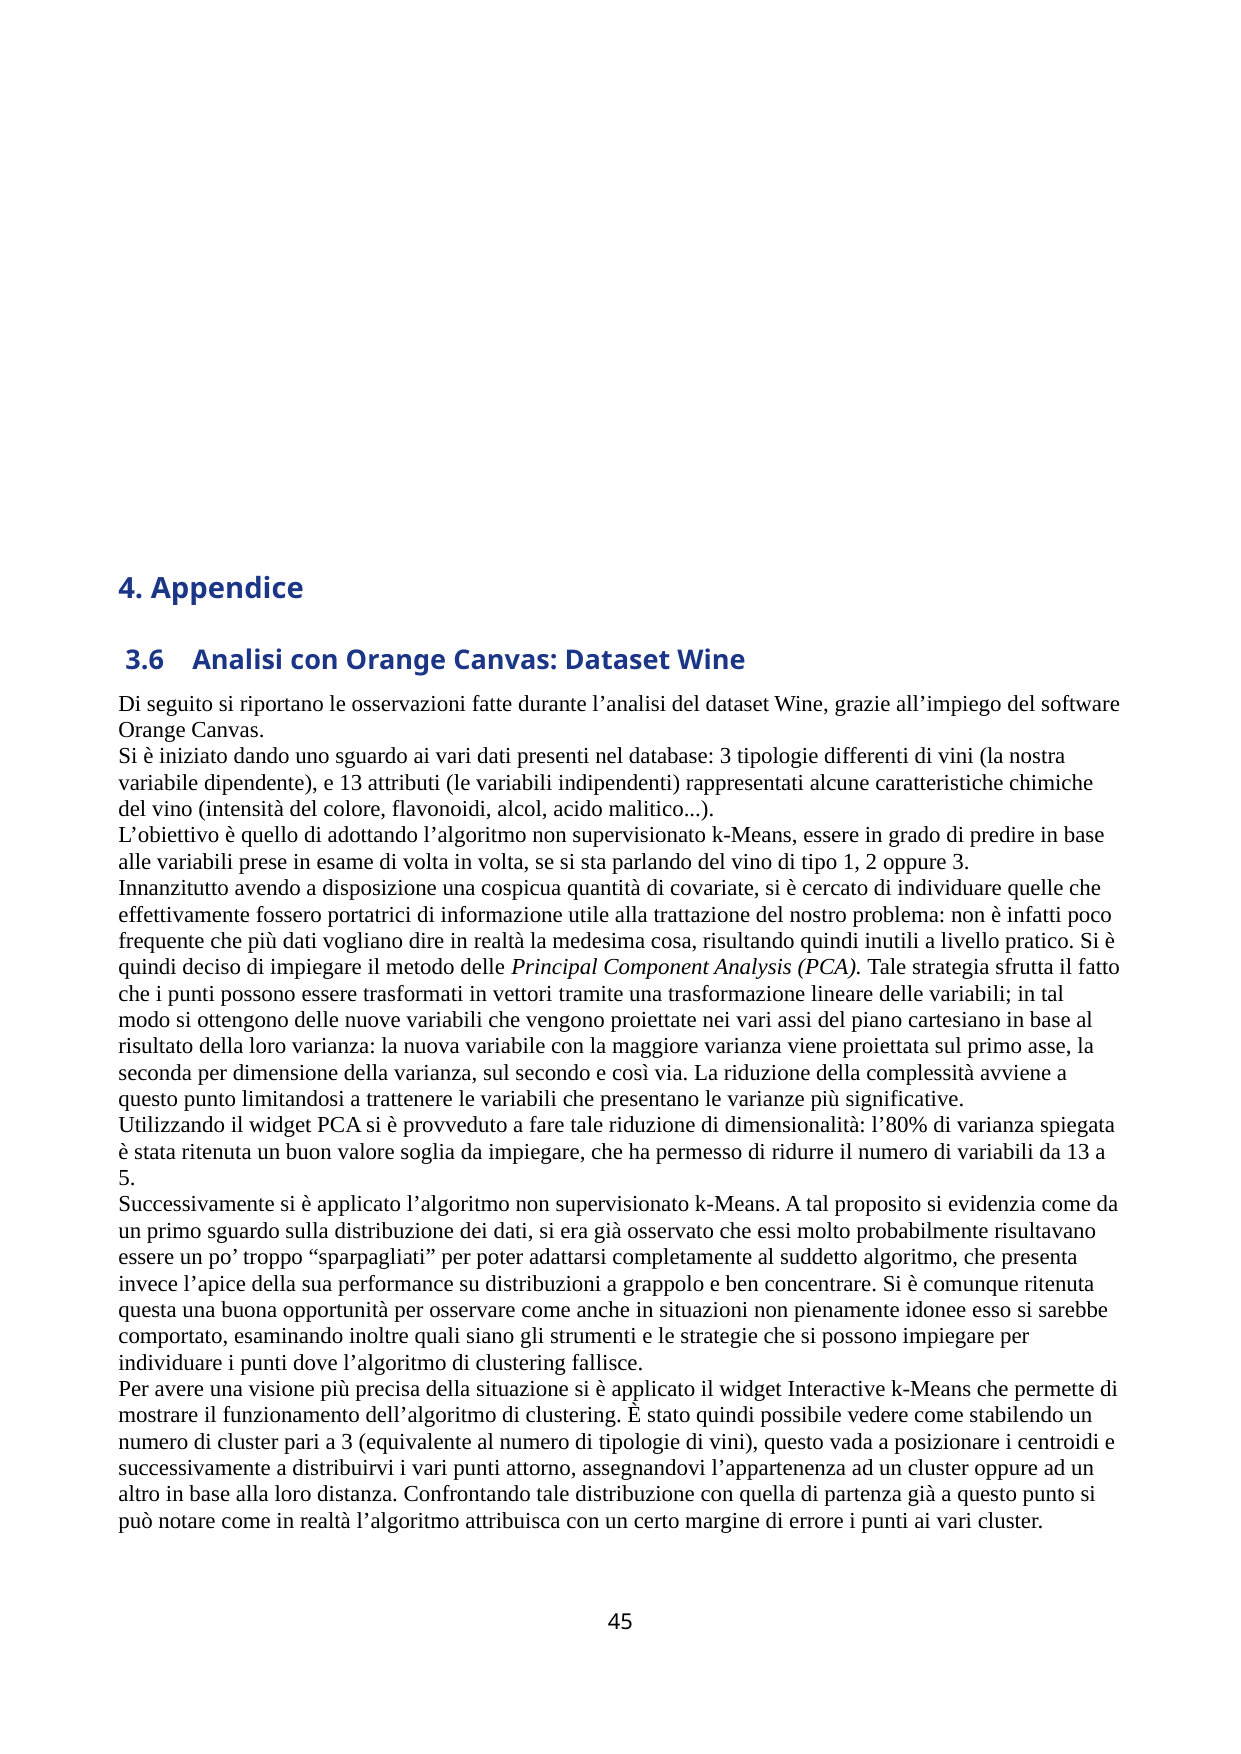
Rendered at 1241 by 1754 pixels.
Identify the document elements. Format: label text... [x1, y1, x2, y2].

subtitle 4. Appendice [118, 567, 1122, 607]
text Di seguito si riportano le osservazioni fatte durante l’analisi del dataset Wine, grazie all’impiego del software Orange Canvas. [118, 690, 1122, 742]
text Innanzitutto avendo a disposizione una cospicua quantità di covariate, si è cercato di individuare quelle che effettivamente fossero portatrici di informazione utile alla trattazione del nostro problema: non è infatti poco frequente che più dati vogliano dire in realtà la medesima cosa, risultando quindi inutili a livello pratico. Si è quindi deciso di impiegare il metodo delle Principal Component Analysis (PCA). Tale strategia sfrutta il fatto che i punti possono essere trasformati in vettori tramite una trasformazione lineare delle variabili; in tal modo si ottengono delle nuove variabili che vengono proiettate nei vari assi del piano cartesiano in base al risultato della loro varianza: la nuova variabile con la maggiore varianza viene proiettata sul primo asse, la seconda per dimensione della varianza, sul secondo e così via. La riduzione della complessità avviene a questo punto limitandosi a trattenere le variabili che presentano le varianze più significative. [118, 874, 1122, 1111]
text Per avere una visione più precisa della situazione si è applicato il widget Interactive k-Means che permette di mostrare il funzionamento dell’algoritmo di clustering. È stato quindi possibile vedere come stabilendo un numero di cluster pari a 3 (equivalente al numero di tipologie di vini), questo vada a posizionare i centroidi e successivamente a distribuirvi i vari punti attorno, assegnandovi l’appartenenza ad un cluster oppure ad un altro in base alla loro distanza. Confrontando tale distribuzione con quella di partenza già a questo punto si può notare come in realtà l’algoritmo attribuisca con un certo margine di errore i punti ai vari cluster. [118, 1375, 1122, 1533]
text Utilizzando il widget PCA si è provveduto a fare tale riduzione di dimensionalità: l’80% di varianza spiegata è stata ritenuta un buon valore soglia da impiegare, che ha permesso di ridurre il numero di variabili da 13 a 5. [118, 1111, 1122, 1191]
text L’obiettivo è quello di adottando l’algoritmo non supervisionato k-Means, essere in grado di predire in base alle variabili prese in esame di volta in volta, se si sta parlando del vino di tipo 1, 2 oppure 3. [118, 822, 1122, 874]
subtitle Analisi con Orange Canvas: Dataset Wine [118, 640, 1122, 677]
text Si è iniziato dando uno sguardo ai vari dati presenti nel database: 3 tipologie differenti di vini (la nostra variabile dipendente), e 13 attributi (le variabili indipendenti) rappresentati alcune caratteristiche chimiche del vino (intensità del colore, flavonoidi, alcol, acido malitico...). [118, 742, 1122, 822]
text Successivamente si è applicato l’algoritmo non supervisionato k-Means. A tal proposito si evidenzia come da un primo sguardo sulla distribuzione dei dati, si era già osservato che essi molto probabilmente risultavano essere un po’ troppo “sparpagliati” per poter adattarsi completamente al suddetto algoritmo, che presenta invece l’apice della sua performance su distribuzioni a grappolo e ben concentrare. Si è comunque ritenuta questa una buona opportunità per osservare come anche in situazioni non pienamente idonee esso si sarebbe comportato, esaminando inoltre quali siano gli strumenti e le strategie che si possono impiegare per individuare i punti dove l’algoritmo di clustering fallisce. [118, 1191, 1122, 1375]
